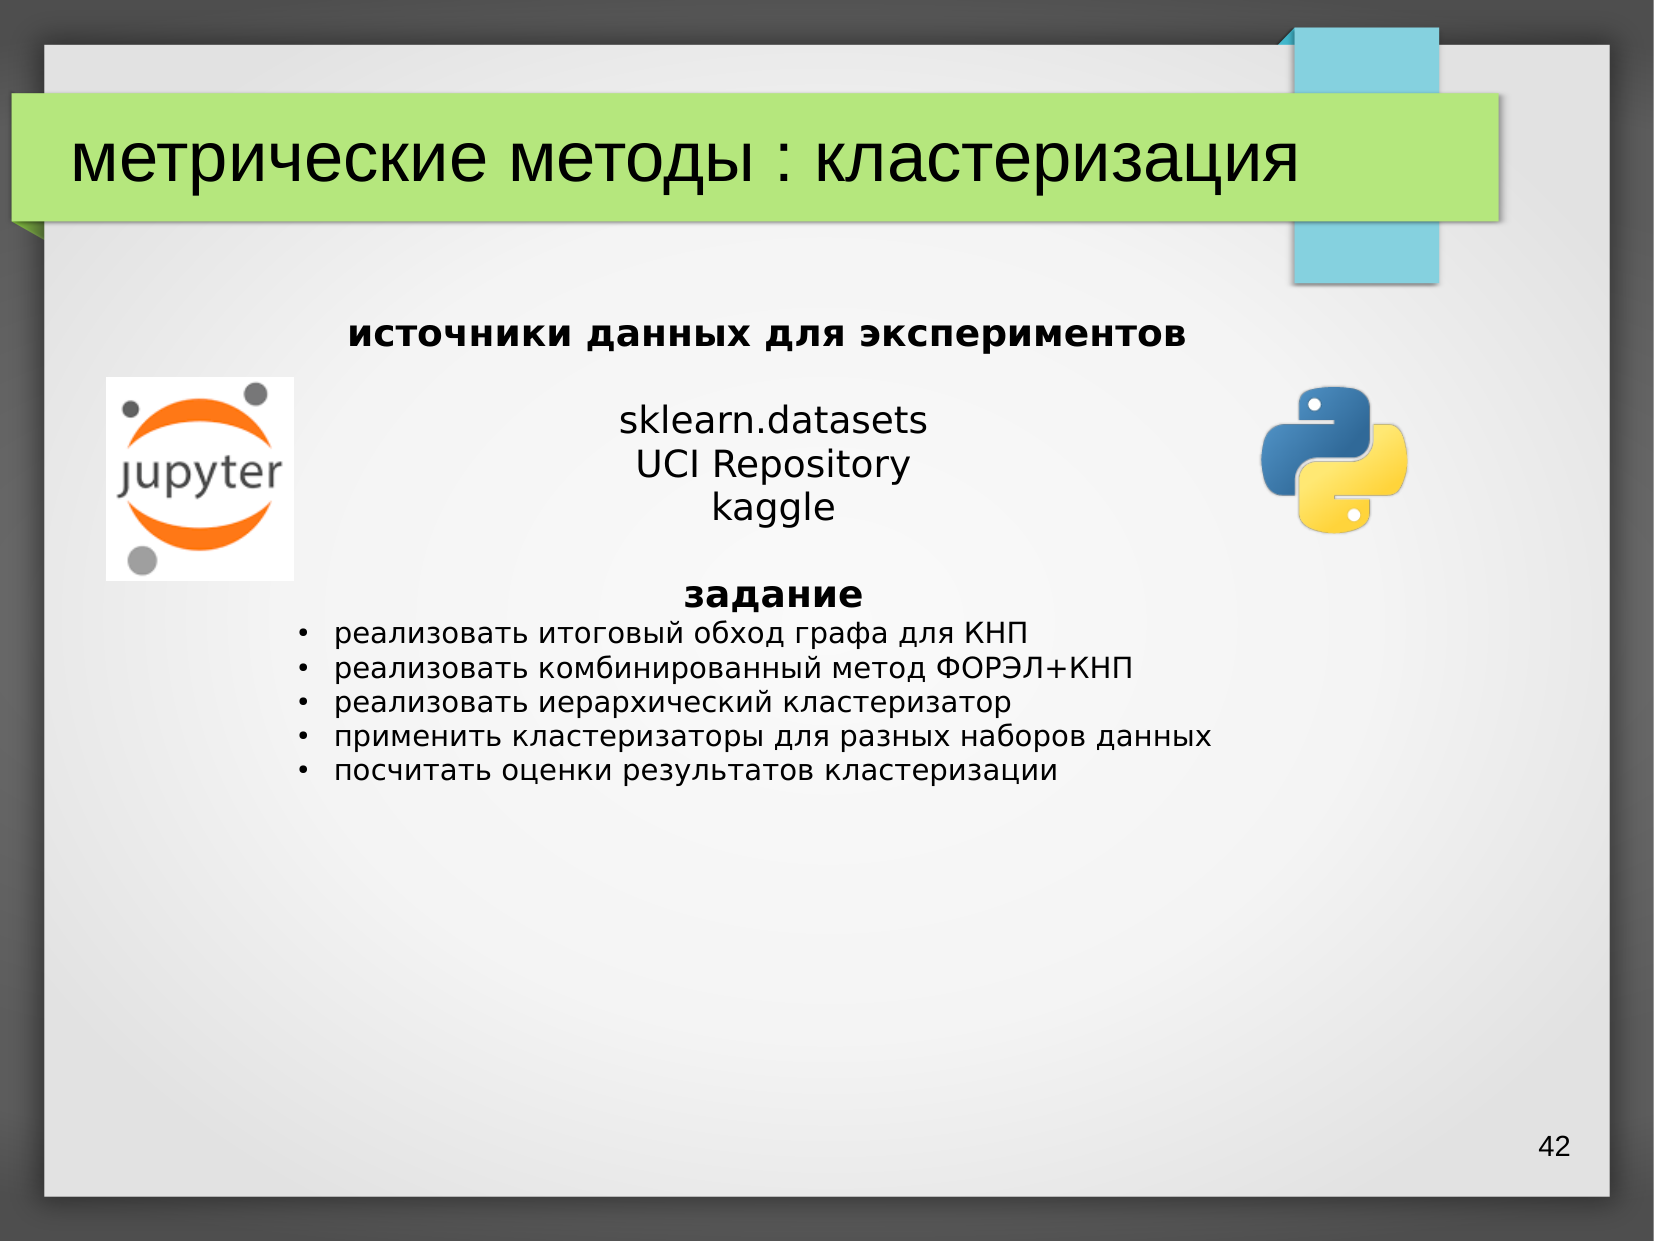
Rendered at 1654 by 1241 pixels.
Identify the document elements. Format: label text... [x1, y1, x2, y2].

title метрические методы : кластеризация [70, 117, 1382, 197]
text_box источники данных для экспериментов sklearn.datasets UCI Repository kaggle задание реализовать итоговый обход графа для КНП реализовать комбинированный метод ФОРЭЛ+КНП реализовать иерархический кластеризатор применить кластеризаторы для разных наборов данных посчитать оценки результатов кластеризации [283, 304, 1264, 1016]
picture [0, 0, 1654, 1241]
